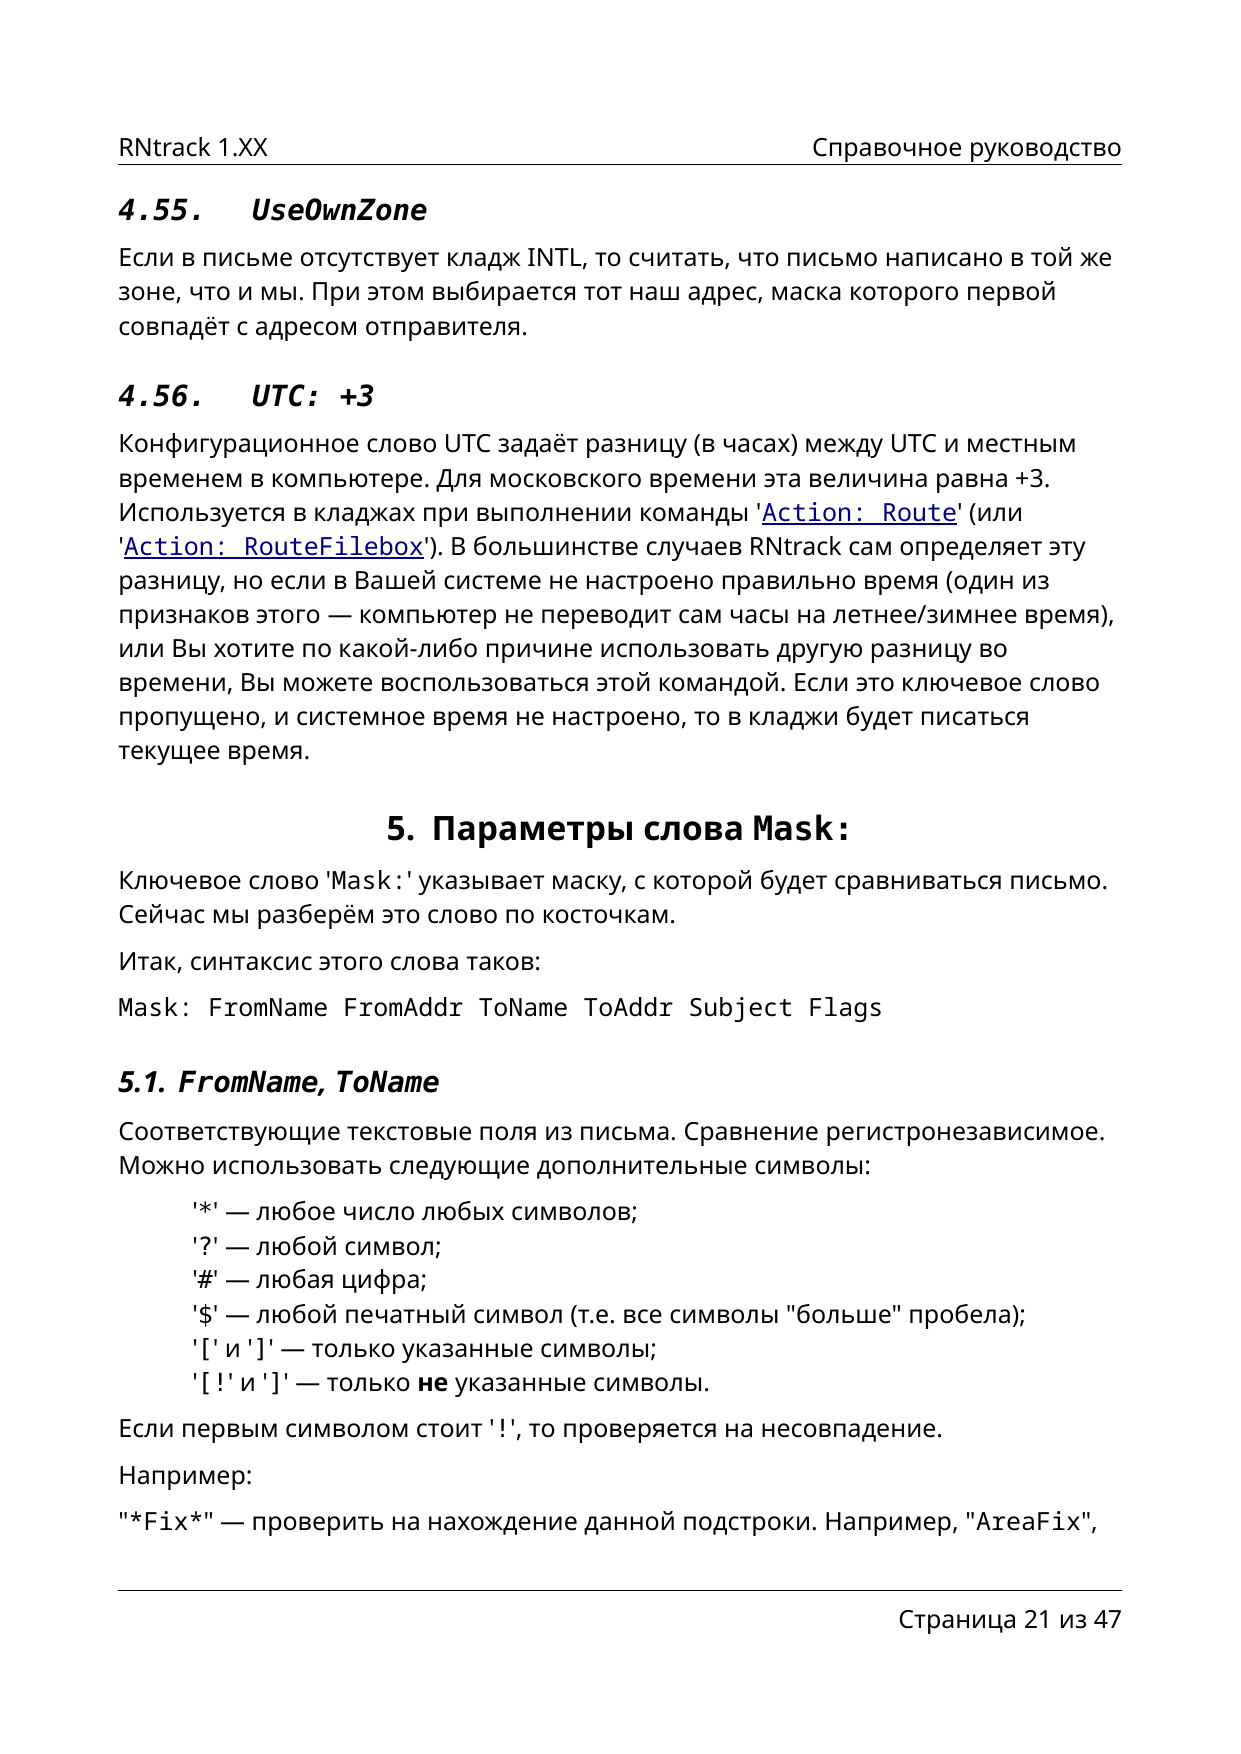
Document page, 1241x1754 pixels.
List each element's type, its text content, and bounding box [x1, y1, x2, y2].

text Конфигурационное слово UTC задаёт разницу (в часах) между UTC и местным временем в компьютере. Для московского времени эта величина равна +3. Используется в кладжах при выполнении команды 'Action: Route' (или 'Action: RouteFilebox'). В большинстве случаев RNtrack сам определяет эту разницу, но если в Вашей системе не настроено правильно время (один из признаков этого — компьютер не переводит сам часы на летнее/зимнее время), или Вы хотите по какой-либо причине использовать другую разницу во времени, Вы можете воспользоваться этой командой. Если это ключевое слово пропущено, и системное время не настроено, то в кладжи будет писаться текущее время. [118, 426, 1122, 767]
subtitle FromName, ToName [118, 1061, 1122, 1101]
text '*' — любое число любых символов; '?' — любой символ; '#' — любая цифра; '$' — любой печатный символ (т.е. все символы "больше" пробела); '[' и ']' — только указанные символы; '[!' и ']' — только не указанные символы. [192, 1194, 1122, 1398]
subtitle UseOwnZone [118, 193, 1122, 227]
subtitle Параметры слова Mask: [118, 804, 1122, 850]
text Соответствующие текстовые поля из письма. Сравнение регистронезависимое. Можно использовать следующие дополнительные символы: [118, 1113, 1122, 1182]
text Итак, синтаксис этого слова таков: [118, 943, 1122, 977]
text Mask: FromName FromAddr ToName ToAddr Subject Flags [118, 990, 1122, 1024]
subtitle UTC: +3 [118, 380, 1122, 414]
text Ключевое слово 'Mask:' указывает маску, с которой будет сравниваться письмо. Сейчас мы разберём это слово по косточкам. [118, 862, 1122, 931]
text "*Fix*" — проверить на нахождение данной подстроки. Например, "AreaFix", [118, 1504, 1122, 1538]
text Если первым символом стоит '!', то проверяется на несовпадение. [118, 1411, 1122, 1445]
text Например: [118, 1457, 1122, 1492]
text Если в письме отсутствует кладж INTL, то считать, что письмо написано в той же зоне, что и мы. При этом выбирается тот наш адрес, маска которого первой совпадёт с адресом отправителя. [118, 240, 1122, 342]
